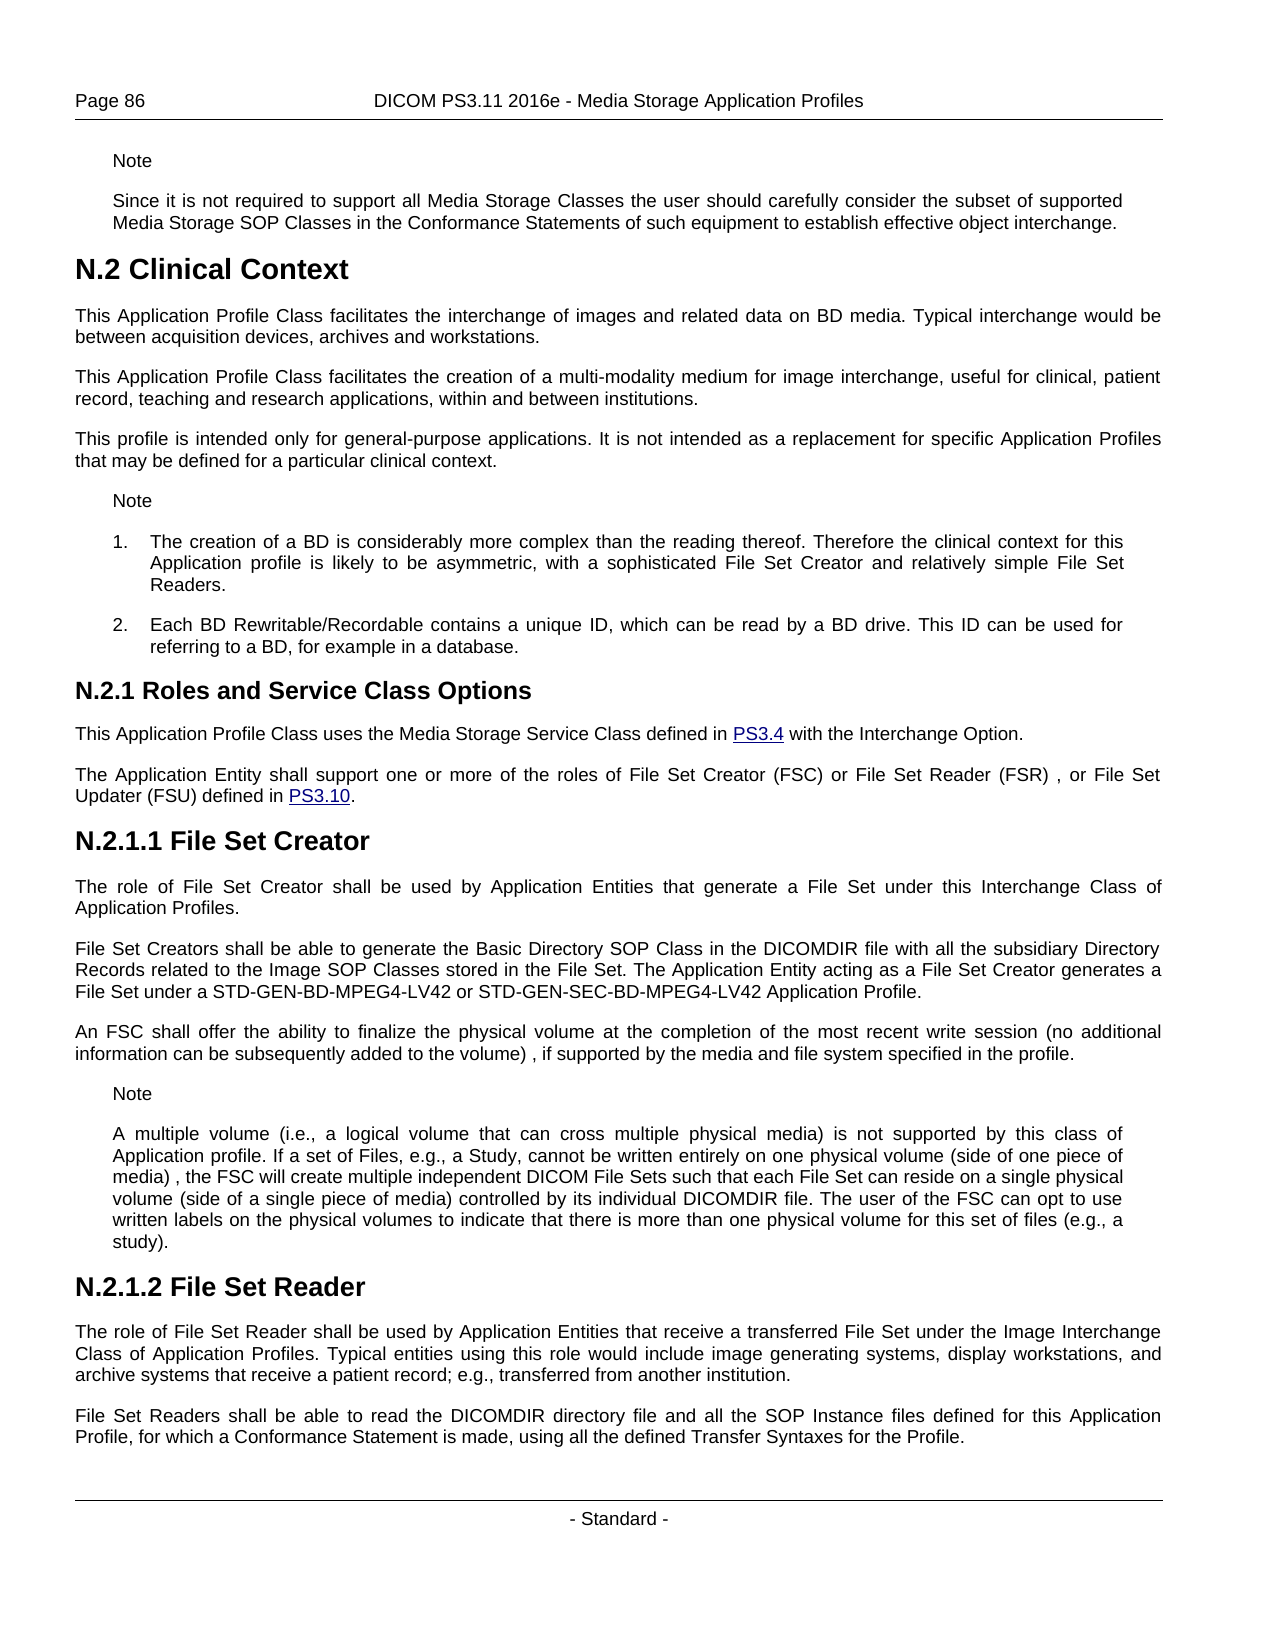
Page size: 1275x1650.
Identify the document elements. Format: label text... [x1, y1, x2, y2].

text Note [112, 1083, 1125, 1104]
text N.2 Clinical Context [75, 252, 1162, 286]
text Since it is not required to support all Media Storage Classes the user should carefully consider the subset of supported Media Storage SOP Classes in the Conformance Statements of such equipment to establish effective object interchange. [112, 190, 1125, 233]
list Each BD Rewritable/Recordable contains a unique ID, which can be read by a BD drive. This ID can be used for referring to a BD, for example in a database. [112, 614, 1125, 657]
text This Application Profile Class facilitates the creation of a multi-modality medium for image interchange, useful for clinical, patient record, teaching and research applications, within and between institutions. [75, 366, 1162, 409]
text N.2.1.2 File Set Reader [75, 1271, 1162, 1302]
text The role of File Set Creator shall be used by Application Entities that generate a File Set under this Interchange Class of Application Profiles. [75, 875, 1162, 918]
text This Application Profile Class facilitates the interchange of images and related data on BD media. Typical interchange would be between acquisition devices, archives and workstations. [75, 304, 1162, 348]
text The Application Entity shall support one or more of the roles of File Set Creator (FSC) or File Set Reader (FSR) , or File Set Updater (FSU) defined in PS3.10. [75, 763, 1162, 807]
text File Set Creators shall be able to generate the Basic Directory SOP Class in the DICOMDIR file with all the subsidiary Directory Records related to the Image SOP Classes stored in the File Set. The Application Entity acting as a File Set Creator generates a File Set under a STD-GEN-BD-MPEG4-LV42 or STD-GEN-SEC-BD-MPEG4-LV42 Application Profile. [75, 937, 1162, 1002]
text This profile is intended only for general-purpose applications. It is not intended as a replacement for specific Application Profiles that may be defined for a particular clinical context. [75, 428, 1162, 471]
text N.2.1 Roles and Service Class Options [75, 676, 1162, 704]
text Note [112, 150, 1125, 172]
text The role of File Set Reader shall be used by Application Entities that receive a transferred File Set under the Image Interchange Class of Application Profiles. Typical entities using this role would include image generating systems, display workstations, and archive systems that receive a patient record; e.g., transferred from another institution. [75, 1321, 1162, 1386]
text File Set Readers shall be able to read the DICOMDIR directory file and all the SOP Instance files defined for this Application Profile, for which a Conformance Statement is made, using all the defined Transfer Syntaxes for the Profile. [75, 1404, 1162, 1448]
text N.2.1.1 File Set Creator [75, 825, 1162, 857]
text An FSC shall offer the ability to finalize the physical volume at the completion of the most recent write session (no additional information can be subsequently added to the volume) , if supported by the media and file system specified in the profile. [75, 1021, 1162, 1064]
text A multiple volume (i.e., a logical volume that can cross multiple physical media) is not supported by this class of Application profile. If a set of Files, e.g., a Study, cannot be written entirely on one physical volume (side of one piece of media) , the FSC will create multiple independent DICOM File Sets such that each File Set can reside on a single physical volume (side of a single piece of media) controlled by its individual DICOMDIR file. The user of the FSC can opt to use written labels on the physical volumes to indicate that there is more than one physical volume for this set of files (e.g., a study). [112, 1123, 1125, 1252]
list The creation of a BD is considerably more complex than the reading thereof. Therefore the clinical context for this Application profile is likely to be asymmetric, with a sophisticated File Set Creator and relatively simple File Set Readers. [112, 530, 1125, 595]
text Note [112, 490, 1125, 512]
text This Application Profile Class uses the Media Storage Service Class defined in PS3.4 with the Interchange Option. [75, 723, 1162, 745]
